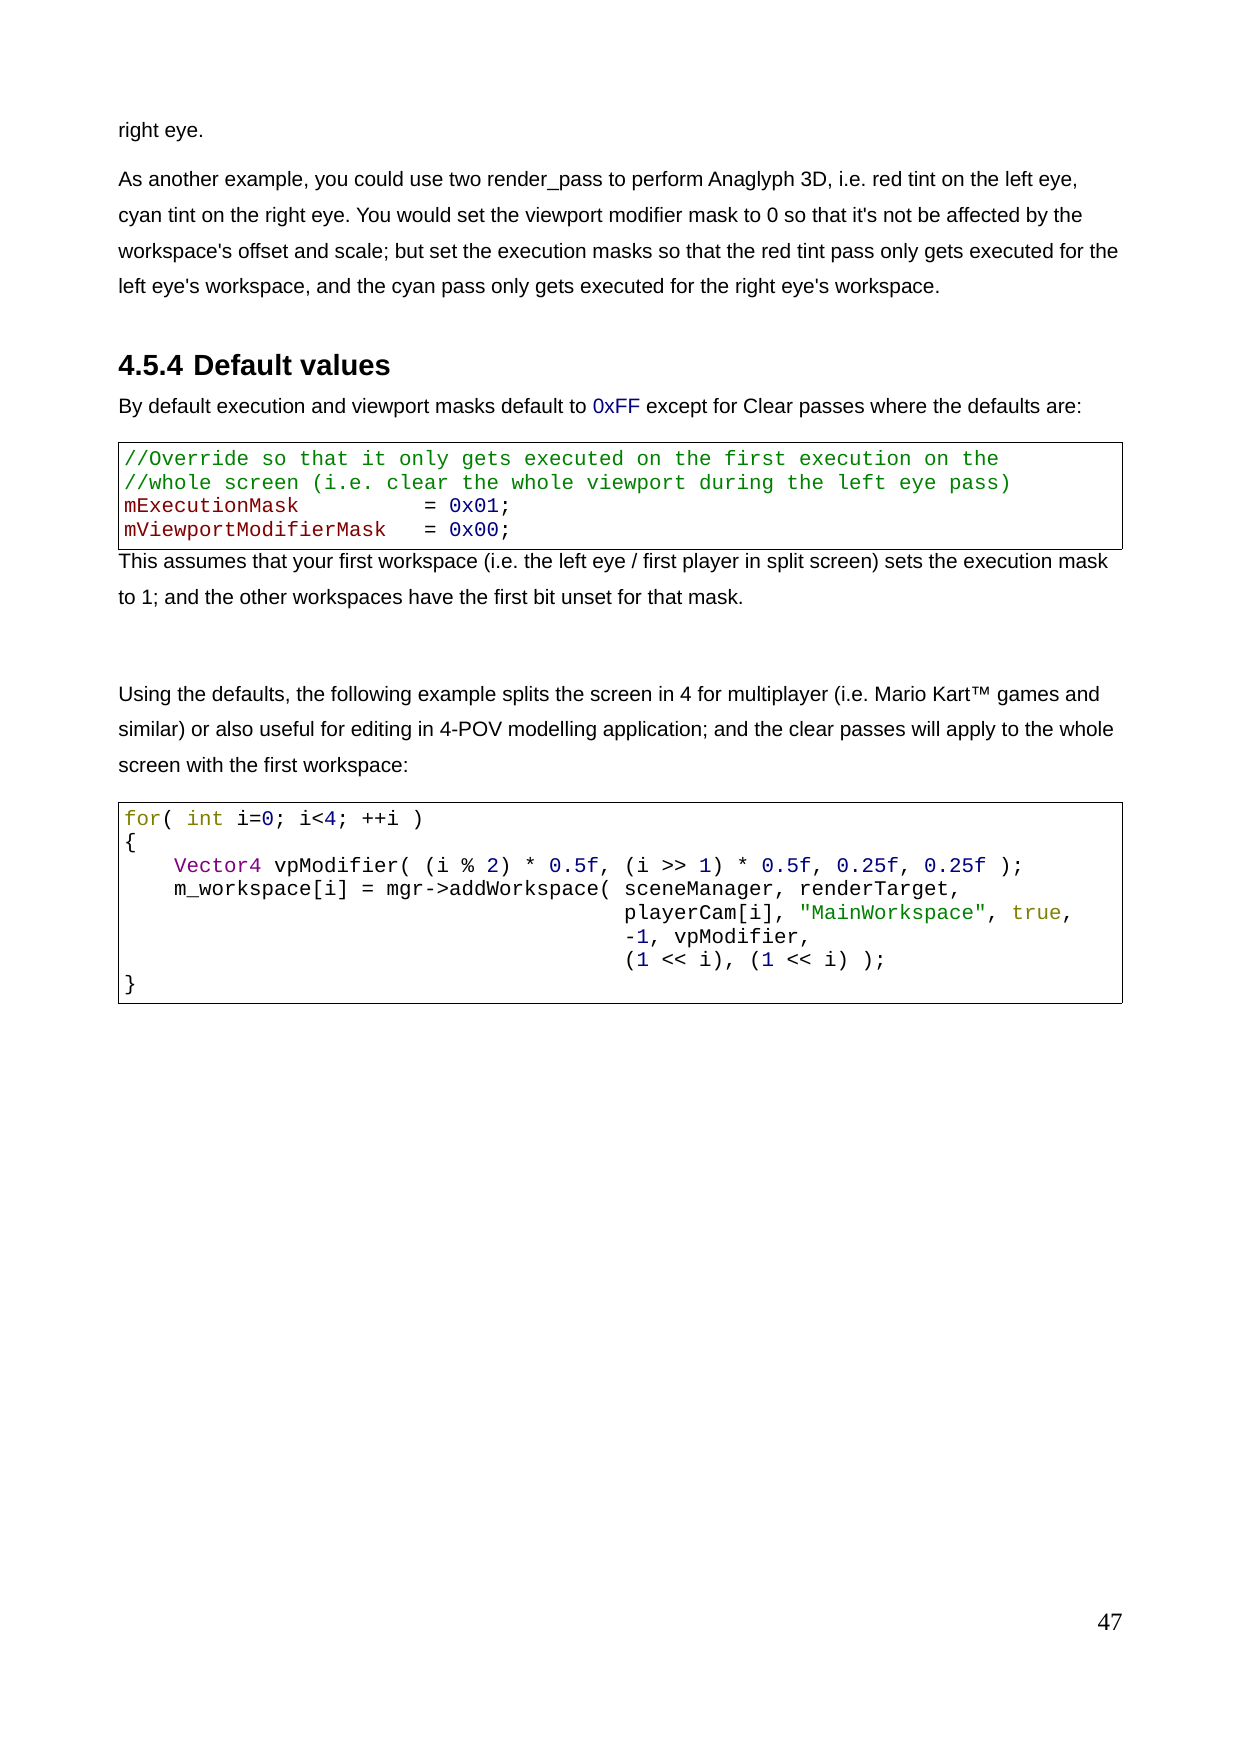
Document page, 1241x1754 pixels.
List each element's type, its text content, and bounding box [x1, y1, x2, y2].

table_header for( int i=0; i<4; ++i ) { Vector4 vpModifier( (i % 2) * 0.5f, (i >> 1) * 0.5f, 0.25f, 0.25f ); m_workspace[i] = mgr->addWorkspace( sceneManager, renderTarget, playerCam[i], "MainWorkspace", true, -1, vpModifier, (1 << i), (1 << i) ); } [119, 803, 1122, 1002]
text By default execution and viewport masks default to 0xFF except for Clear passes where the defaults are: [118, 394, 1122, 418]
text This assumes that your first workspace (i.e. the left eye / first player in split screen) sets the execution mask to 1; and the other workspaces have the first bit unset for that mask. [118, 550, 1122, 608]
table_header //Override so that it only gets executed on the first execution on the //whole screen (i.e. clear the whole viewport during the left eye pass) mExecutionMask = 0x01; mViewportModifierMask = 0x00; [119, 443, 1122, 548]
text As another example, you could use two render_pass to perform Anaglyph 3D, i.e. red tint on the left eye, cyan tint on the right eye. You would set the viewport modifier mask to 0 so that it's not be affected by the workspace's offset and scale; but set the execution masks so that the red tint pass only gets executed for the left eye's workspace, and the cyan pass only gets executed for the right eye's workspace. [118, 167, 1122, 298]
text Using the defaults, the following example splits the screen in 4 for multiplayer (i.e. Mario Kart™ games and similar) or also useful for editing in 4-POV modelling application; and the clear passes will apply to the whole screen with the first workspace: [118, 681, 1122, 777]
text right eye. [118, 118, 1122, 142]
subtitle Default values [118, 348, 1122, 381]
